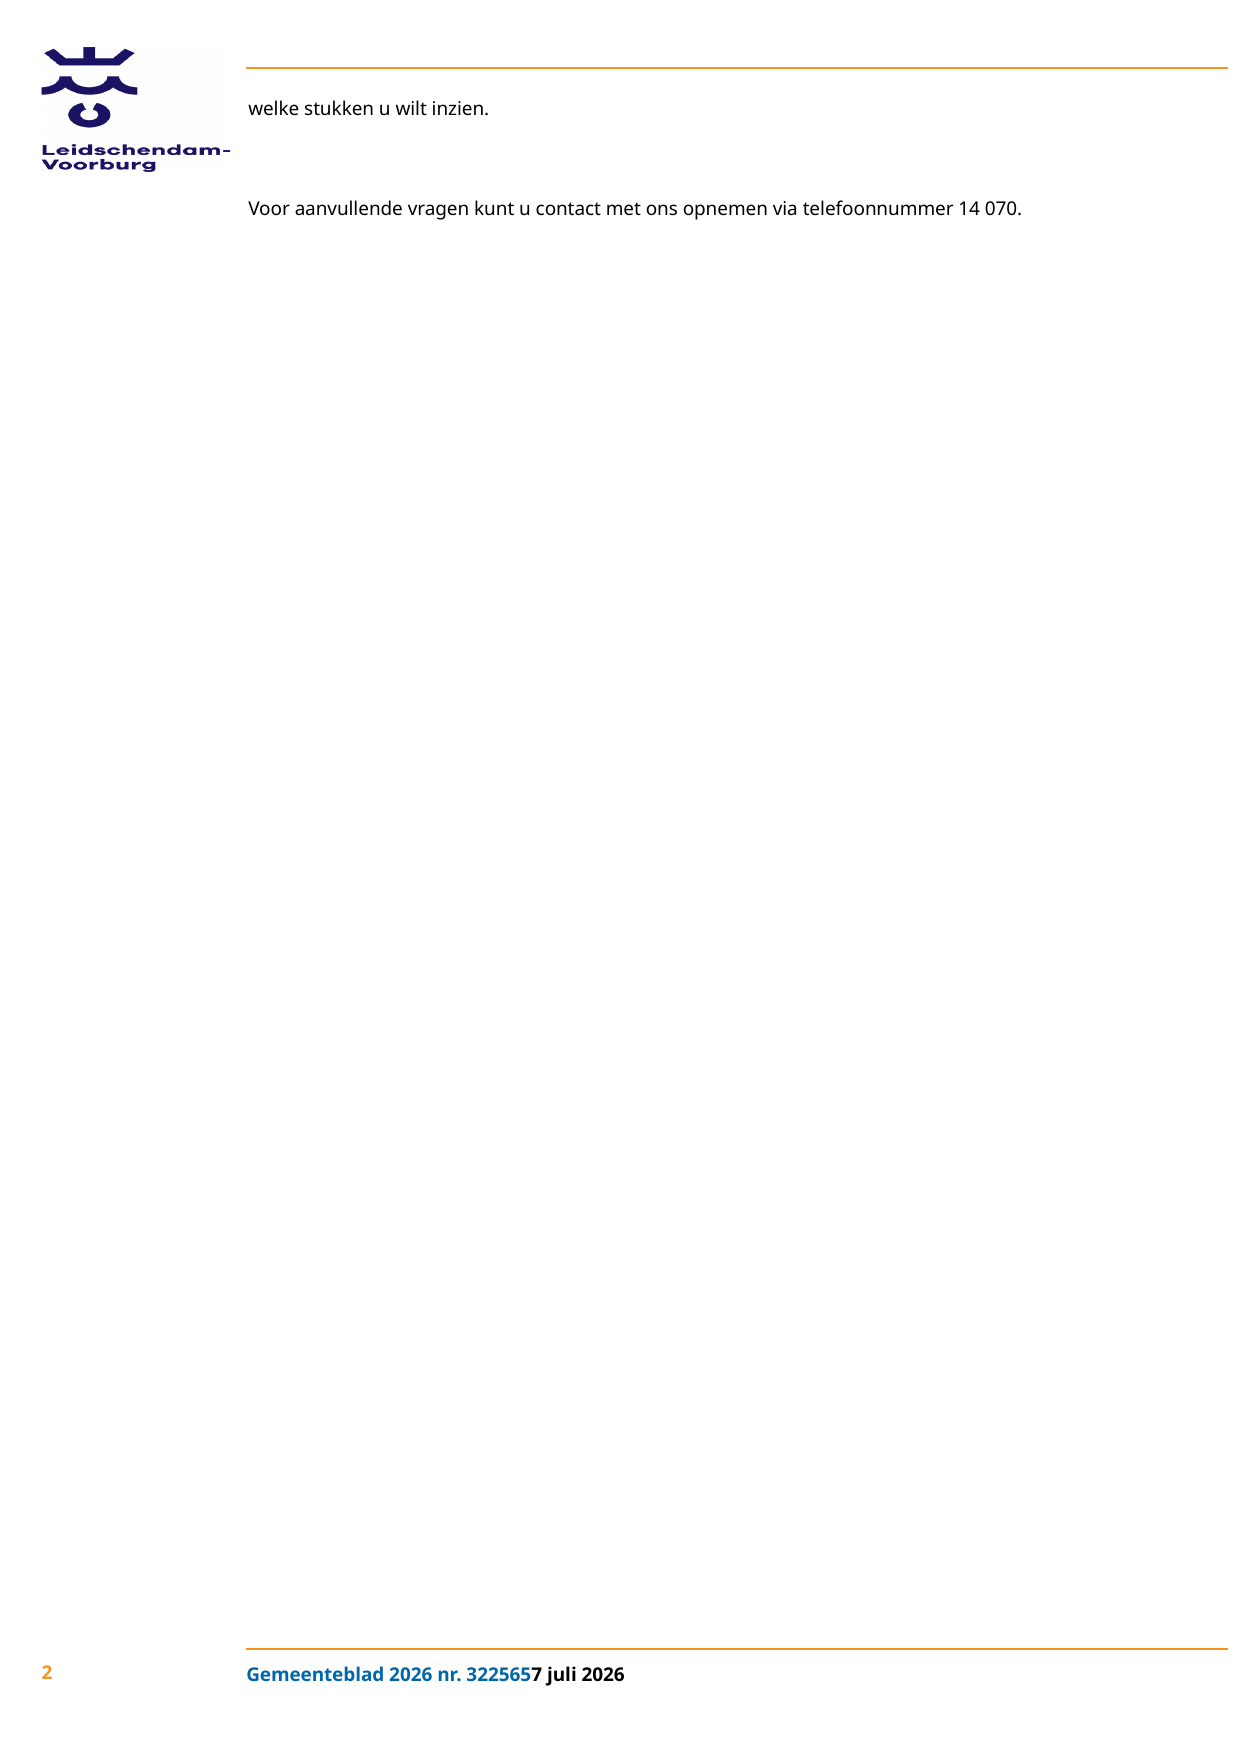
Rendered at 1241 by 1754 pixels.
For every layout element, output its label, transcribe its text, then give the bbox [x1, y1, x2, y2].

text Voor aanvullende vragen kunt u contact met ons opnemen via telefoonnummer 14 070. [248, 196, 1152, 221]
text welke stukken u wilt inzien. [248, 95, 1152, 121]
picture [41, 47, 231, 172]
